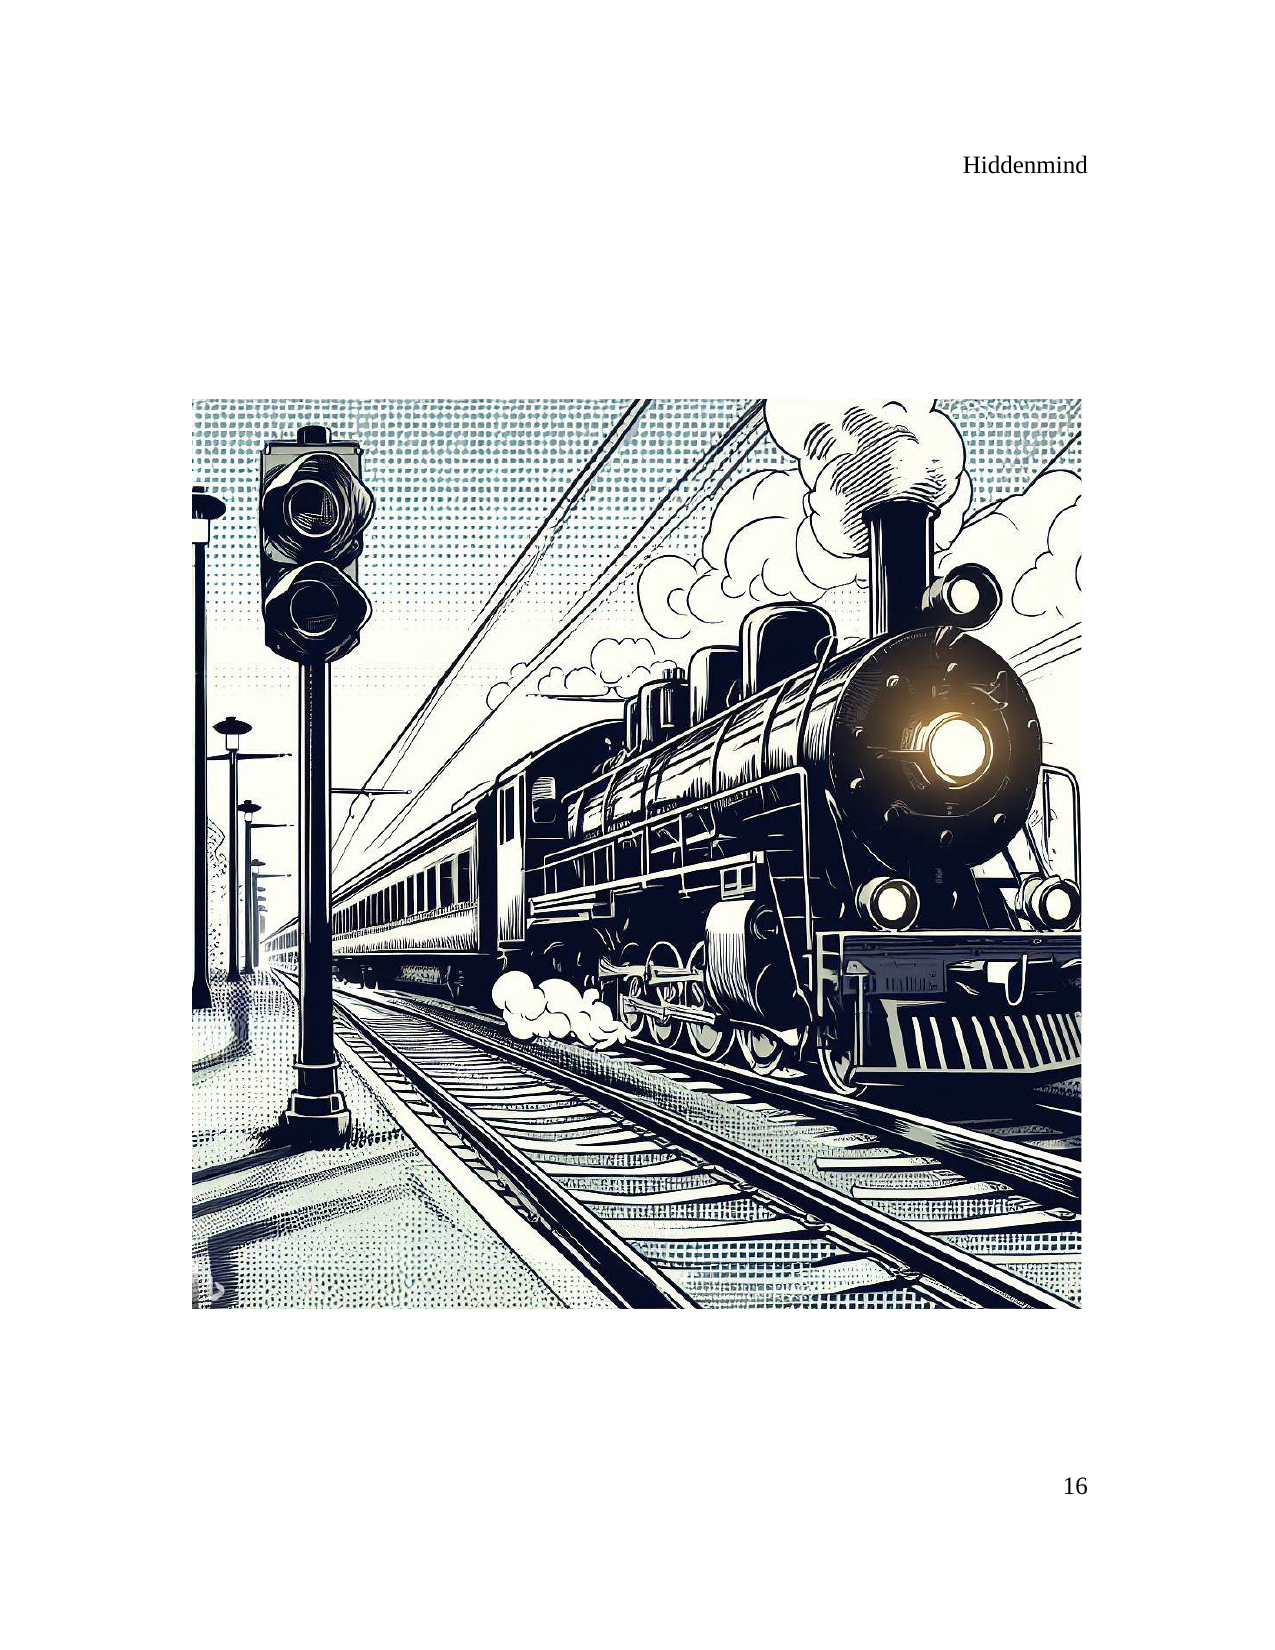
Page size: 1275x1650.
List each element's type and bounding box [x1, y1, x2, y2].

picture [192, 399, 1082, 1309]
